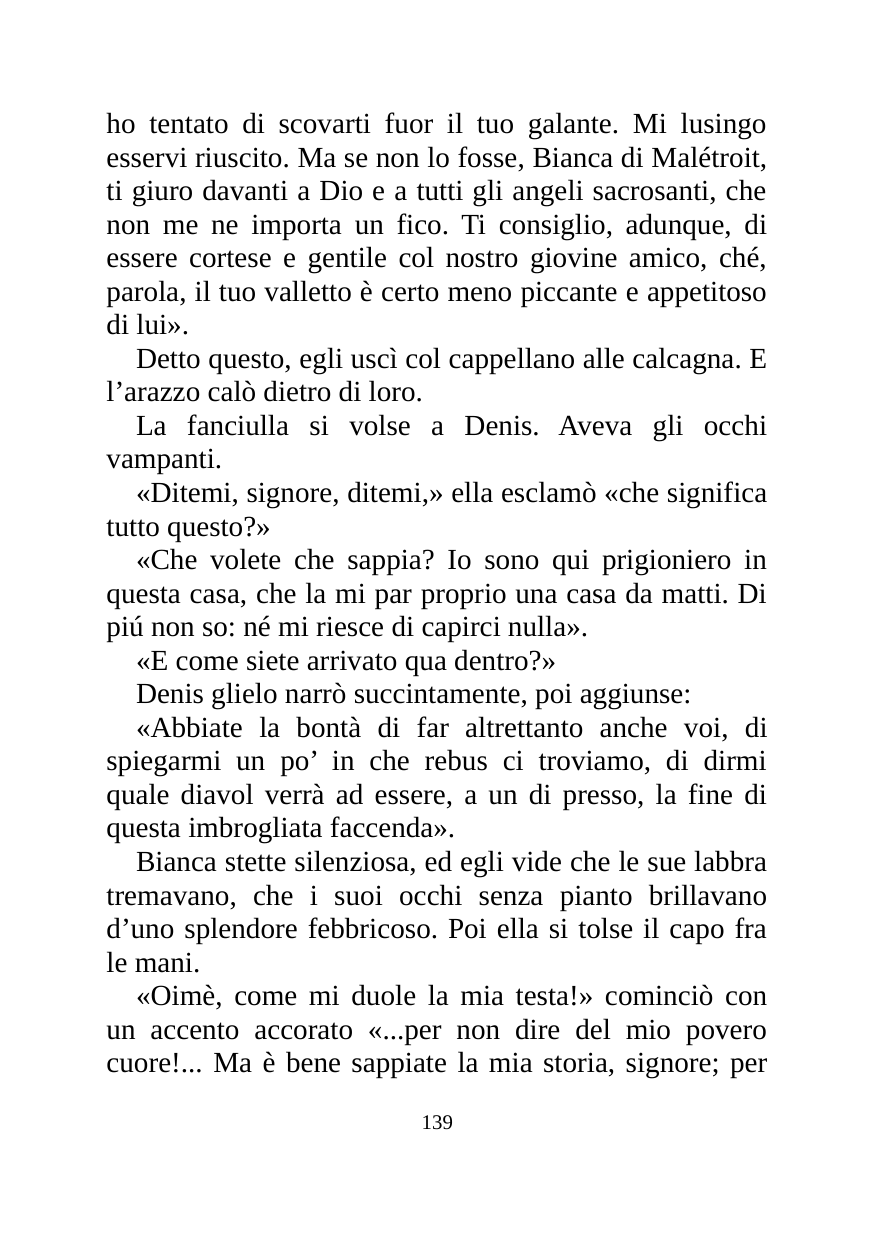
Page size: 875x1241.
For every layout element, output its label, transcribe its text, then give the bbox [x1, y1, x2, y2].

text Detto questo, egli uscì col cappellano alle calcagna. E l’arazzo calò dietro di loro. [106, 341, 768, 408]
text «Abbiate la bontà di far altrettanto anche voi, di spiegarmi un po’ in che rebus ci troviamo, di dirmi quale diavol verrà ad essere, a un di presso, la fine di questa imbrogliata faccenda». [106, 710, 768, 844]
text «E come siete arrivato qua dentro?» [106, 643, 768, 676]
text «Ditemi, signore, ditemi,» ella esclamò «che significa tutto questo?» [106, 475, 768, 542]
text «Che volete che sappia? Io sono qui prigioniero in questa casa, che la mi par proprio una casa da matti. Di piú non so: né mi riesce di capirci nulla». [106, 542, 768, 643]
text La fanciulla si volse a Denis. Aveva gli occhi vampanti. [106, 408, 768, 475]
text Denis glielo narrò succintamente, poi aggiunse: [106, 676, 768, 710]
text «Oimè, come mi duole la mia testa!» cominciò con un accento accorato «...per non dire del mio povero cuore!... Ma è bene sappiate la mia storia, signore; per [106, 978, 768, 1079]
text ho tentato di scovarti fuor il tuo galante. Mi lusingo esservi riuscito. Ma se non lo fosse, Bianca di Malétroit, ti giuro davanti a Dio e a tutti gli angeli sacrosanti, che non me ne importa un fico. Ti consiglio, adunque, di essere cortese e gentile col nostro giovine amico, ché, parola, il tuo valletto è certo meno piccante e appetitoso di lui». [106, 106, 768, 341]
text Bianca stette silenziosa, ed egli vide che le sue labbra tremavano, che i suoi occhi senza pianto brillavano d’uno splendore febbricoso. Poi ella si tolse il capo fra le mani. [106, 844, 768, 978]
